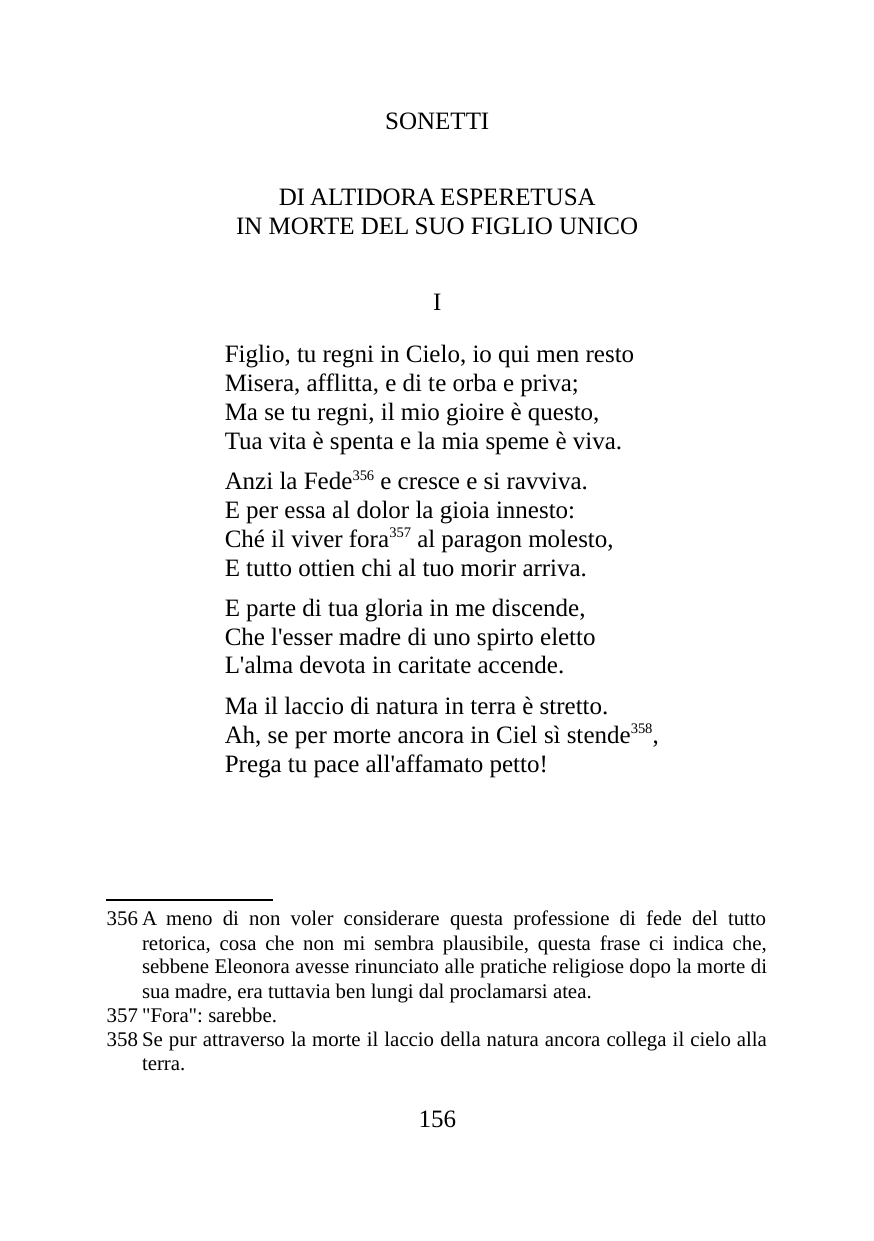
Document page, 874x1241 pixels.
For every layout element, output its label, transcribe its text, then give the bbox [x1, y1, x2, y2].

text A meno di non voler considerare questa professione di fede del tutto retorica, cosa che non mi sembra plausibile, questa frase ci indica che, sebbene Eleonora avesse rinunciato alle pratiche religiose dopo la morte di sua madre, era tuttavia ben lungi dal proclamarsi atea. [106, 906, 768, 1003]
text Figlio, tu regni in Cielo, io qui men resto Misera, afflitta, e di te orba e priva; Ma se tu regni, il mio gioire è questo, Tua vita è spenta e la mia speme è viva. [224, 339, 768, 454]
text Se pur attraverso la morte il laccio della natura ancora collega il cielo alla terra. [106, 1027, 768, 1075]
text E parte di tua gloria in me discende, Che l'esser madre di uno spirto eletto L'alma devota in caritate accende. [224, 593, 768, 679]
subtitle DI ALTIDORA ESPERETUSA IN MORTE DEL SUO FIGLIO UNICO [106, 182, 768, 240]
subtitle SONETTI [106, 106, 768, 135]
text Anzi la Fede e cresce e si ravviva. E per essa al dolor la gioia innesto: Ché il viver fora al paragon molesto, E tutto ottien chi al tuo morir arriva. [224, 466, 768, 581]
text Ma il laccio di natura in terra è stretto. Ah, se per morte ancora in Ciel sì stende, Prega tu pace all'affamato petto! [224, 691, 768, 777]
text "Fora": sarebbe. [106, 1003, 768, 1027]
subtitle I [106, 287, 768, 316]
